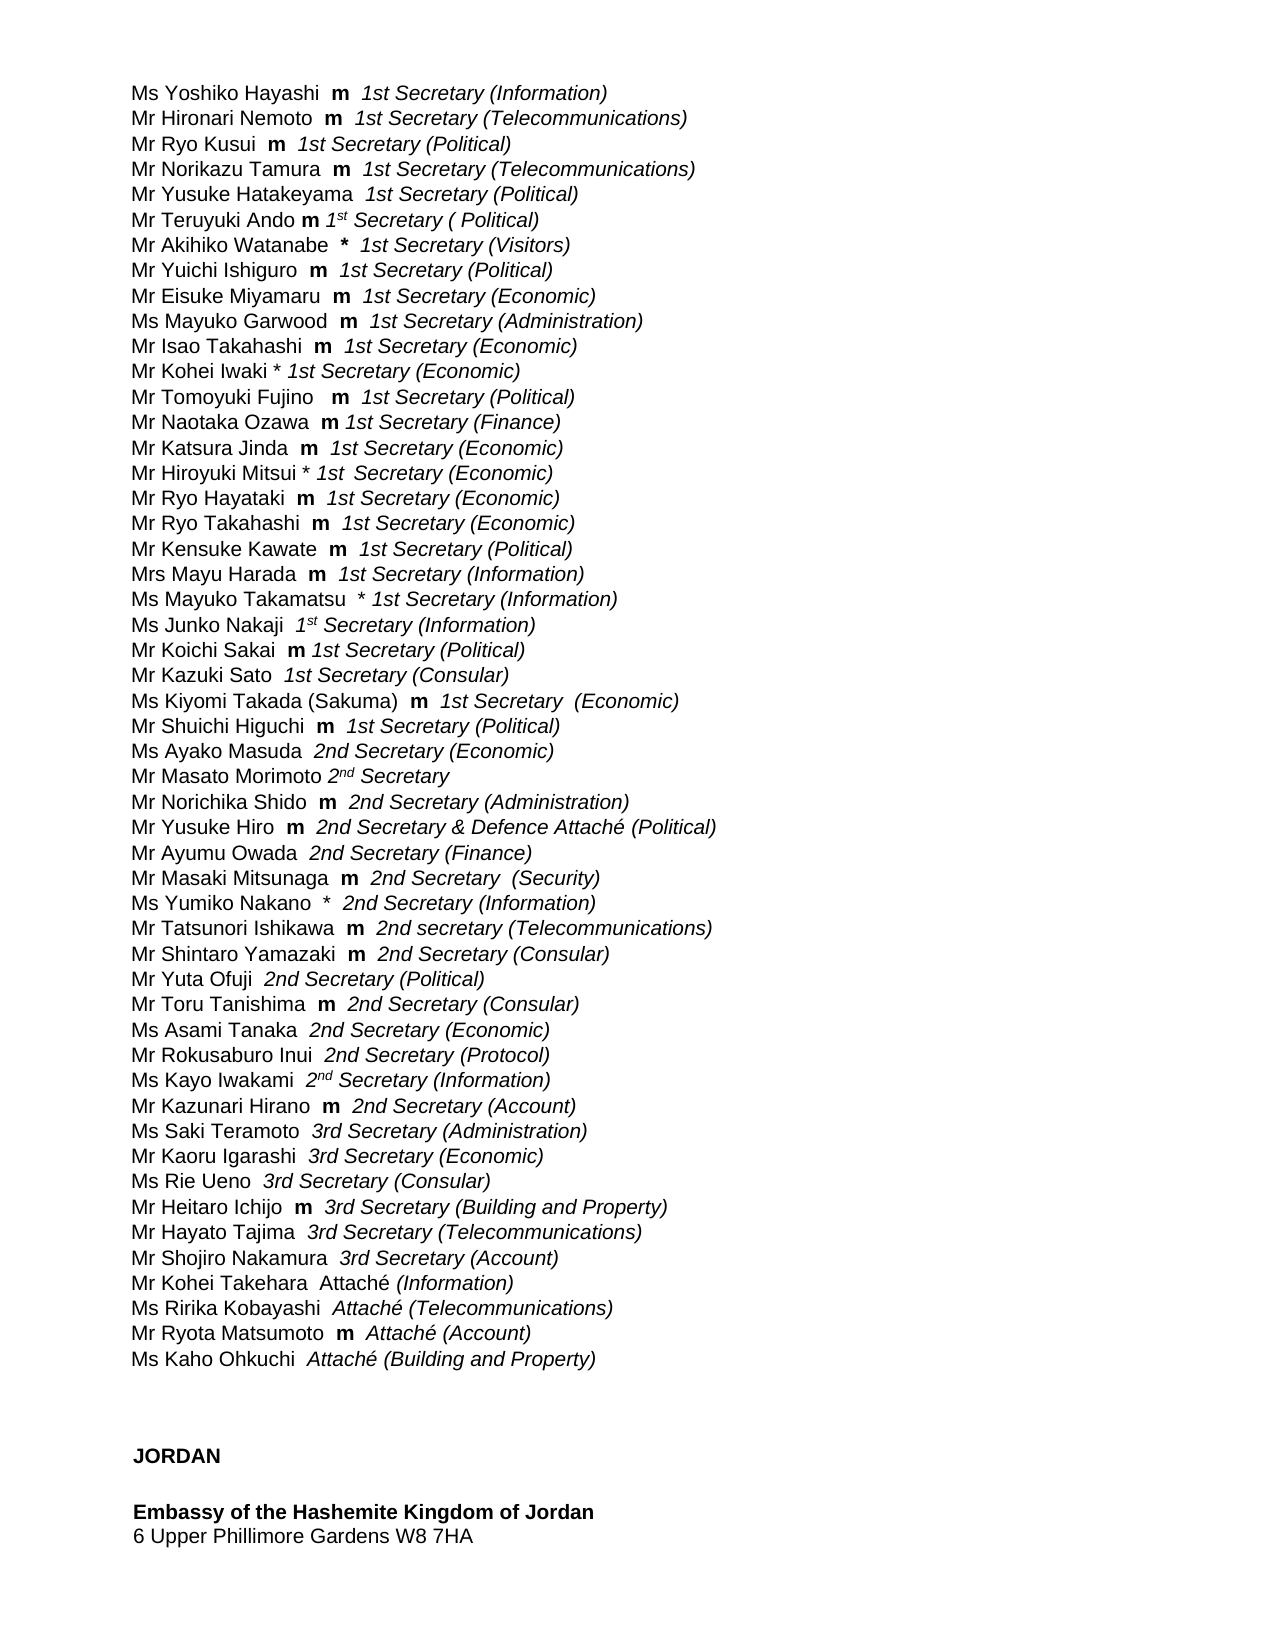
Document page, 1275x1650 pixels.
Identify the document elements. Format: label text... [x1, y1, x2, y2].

text Mr Teruyuki Ando m 1st Secretary ( Political) [131, 207, 1183, 231]
text Mr Koichi Sakai m 1st Secretary (Political) [131, 638, 1183, 662]
text Mr Masato Morimoto 2nd Secretary [131, 764, 1183, 788]
text Mr Norikazu Tamura m 1st Secretary (Telecommunications) [131, 157, 1183, 181]
text Mr Kazuki Sato 1st Secretary (Consular) [131, 663, 1183, 687]
text Mr Naotaka Ozawa m 1st Secretary (Finance) [131, 410, 1183, 434]
text Ms Kaho Ohkuchi Attaché (Building and Property) [131, 1347, 1183, 1371]
text Mr Yuta Ofuji 2nd Secretary (Political) [131, 967, 1183, 991]
text Mr Kohei Takehara Attaché (Information) [131, 1271, 1183, 1294]
text Mr Shojiro Nakamura 3rd Secretary (Account) [131, 1245, 1183, 1269]
text Mr Eisuke Miyamaru m 1st Secretary (Economic) [131, 283, 1183, 307]
text Mr Ryo Takahashi m 1st Secretary (Economic) [131, 511, 1183, 535]
text Mr Yuichi Ishiguro m 1st Secretary (Political) [131, 258, 1183, 282]
text Ms Kiyomi Takada (Sakuma) m 1st Secretary (Economic) [131, 688, 1183, 712]
text Mr Yusuke Hiro m 2nd Secretary & Defence Attaché (Political) [131, 815, 1183, 839]
text Mr Hayato Tajima 3rd Secretary (Telecommunications) [131, 1220, 1183, 1244]
text Mr Katsura Jinda m 1st Secretary (Economic) [131, 435, 1183, 459]
text Mr Ryo Kusui m 1st Secretary (Political) [131, 132, 1183, 156]
text Mr Ayumu Owada 2nd Secretary (Finance) [131, 840, 1183, 864]
text Mr Kensuke Kawate m 1st Secretary (Political) [131, 537, 1183, 561]
text Mr Isao Takahashi m 1st Secretary (Economic) [131, 334, 1183, 358]
text Mr Kazunari Hirano m 2nd Secretary (Account) [131, 1093, 1183, 1117]
text Ms Yoshiko Hayashi m 1st Secretary (Information) [131, 81, 1183, 105]
text Ms Yumiko Nakano * 2nd Secretary (Information) [131, 891, 1183, 915]
text Ms Kayo Iwakami 2nd Secretary (Information) [131, 1068, 1183, 1092]
text Embassy of the Hashemite Kingdom of Jordan 6 Upper Phillimore Gardens W8 7HA [133, 1500, 1181, 1548]
text Mrs Mayu Harada m 1st Secretary (Information) [131, 562, 1183, 586]
text Mr Kohei Iwaki * 1st Secretary (Economic) [131, 359, 1183, 383]
text Ms Asami Tanaka 2nd Secretary (Economic) [131, 1017, 1183, 1041]
text Mr Hironari Nemoto m 1st Secretary (Telecommunications) [131, 106, 1183, 130]
text Ms Mayuko Garwood m 1st Secretary (Administration) [131, 309, 1183, 333]
text Mr Toru Tanishima m 2nd Secretary (Consular) [131, 992, 1183, 1016]
text Ms Mayuko Takamatsu * 1st Secretary (Information) [131, 587, 1183, 611]
text Mr Tatsunori Ishikawa m 2nd secretary (Telecommunications) [131, 916, 1183, 940]
text Mr Norichika Shido m 2nd Secretary (Administration) [131, 790, 1183, 814]
text Ms Ayako Masuda 2nd Secretary (Economic) [131, 739, 1183, 763]
text Mr Shuichi Higuchi m 1st Secretary (Political) [131, 714, 1183, 738]
text Mr Masaki Mitsunaga m 2nd Secretary (Security) [131, 866, 1183, 889]
text Mr Ryo Hayataki m 1st Secretary (Economic) [131, 486, 1183, 510]
text Mr Heitaro Ichijo m 3rd Secretary (Building and Property) [131, 1195, 1183, 1219]
text Mr Yusuke Hatakeyama 1st Secretary (Political) [131, 182, 1183, 206]
text Ms Rie Ueno 3rd Secretary (Consular) [131, 1169, 1183, 1193]
text Mr Hiroyuki Mitsui * 1st Secretary (Economic) [131, 461, 1183, 484]
text Ms Junko Nakaji 1st Secretary (Information) [131, 612, 1183, 636]
text Mr Tomoyuki Fujino m 1st Secretary (Political) [131, 385, 1183, 409]
text Mr Shintaro Yamazaki m 2nd Secretary (Consular) [131, 942, 1183, 966]
text Mr Kaoru Igarashi 3rd Secretary (Economic) [131, 1144, 1183, 1168]
text Ms Ririka Kobayashi Attaché (Telecommunications) [131, 1296, 1183, 1320]
text Mr Rokusaburo Inui 2nd Secretary (Protocol) [131, 1043, 1183, 1067]
text Mr Ryota Matsumoto m Attaché (Account) [131, 1321, 1183, 1345]
text Ms Saki Teramoto 3rd Secretary (Administration) [131, 1119, 1183, 1143]
text JORDAN [133, 1444, 1181, 1498]
text Mr Akihiko Watanabe * 1st Secretary (Visitors) [131, 233, 1183, 257]
